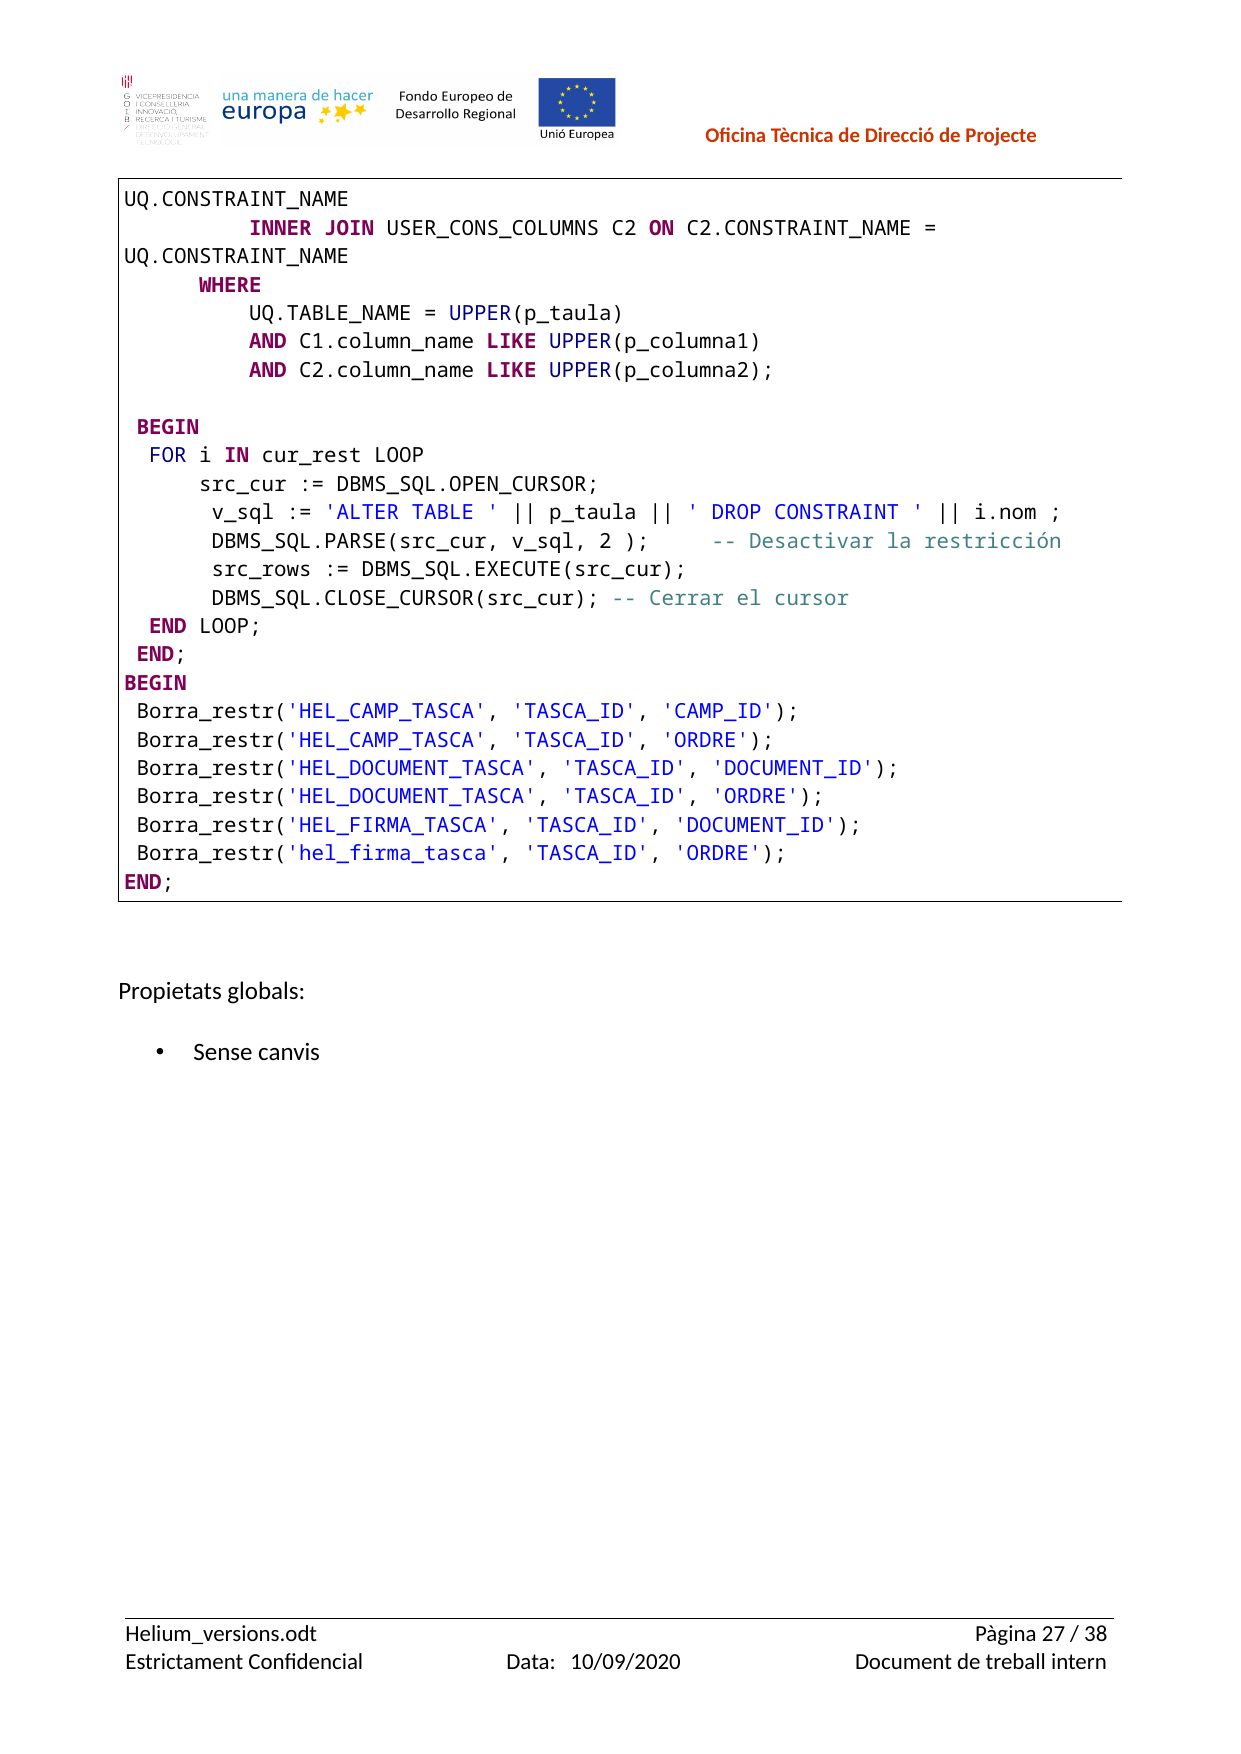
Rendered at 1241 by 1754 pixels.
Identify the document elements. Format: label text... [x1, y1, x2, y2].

list Sense canvis [156, 1036, 1122, 1067]
table_header UQ.CONSTRAINT_NAME INNER JOIN USER_CONS_COLUMNS C2 ON C2.CONSTRAINT_NAME = UQ.CONSTRAINT_NAME WHERE UQ.TABLE_NAME = UPPER(p_taula) AND C1.column_name LIKE UPPER(p_columna1) AND C2.column_name LIKE UPPER(p_columna2); BEGIN FOR i IN cur_rest LOOP src_cur := DBMS_SQL.OPEN_CURSOR; v_sql := 'ALTER TABLE ' || p_taula || ' DROP CONSTRAINT ' || i.nom ; DBMS_SQL.PARSE(src_cur, v_sql, 2 ); -- Desactivar la restricción src_rows := DBMS_SQL.EXECUTE(src_cur); DBMS_SQL.CLOSE_CURSOR(src_cur); -- Cerrar el cursor END LOOP; END; BEGIN Borra_restr('HEL_CAMP_TASCA', 'TASCA_ID', 'CAMP_ID'); Borra_restr('HEL_CAMP_TASCA', 'TASCA_ID', 'ORDRE'); Borra_restr('HEL_DOCUMENT_TASCA', 'TASCA_ID', 'DOCUMENT_ID'); Borra_restr('HEL_DOCUMENT_TASCA', 'TASCA_ID', 'ORDRE'); Borra_restr('HEL_FIRMA_TASCA', 'TASCA_ID', 'DOCUMENT_ID'); Borra_restr('hel_firma_tasca', 'TASCA_ID', 'ORDRE'); END; [119, 179, 1122, 901]
picture [118, 73, 213, 147]
picture [219, 73, 621, 147]
text Propietats globals: [118, 975, 1122, 1006]
